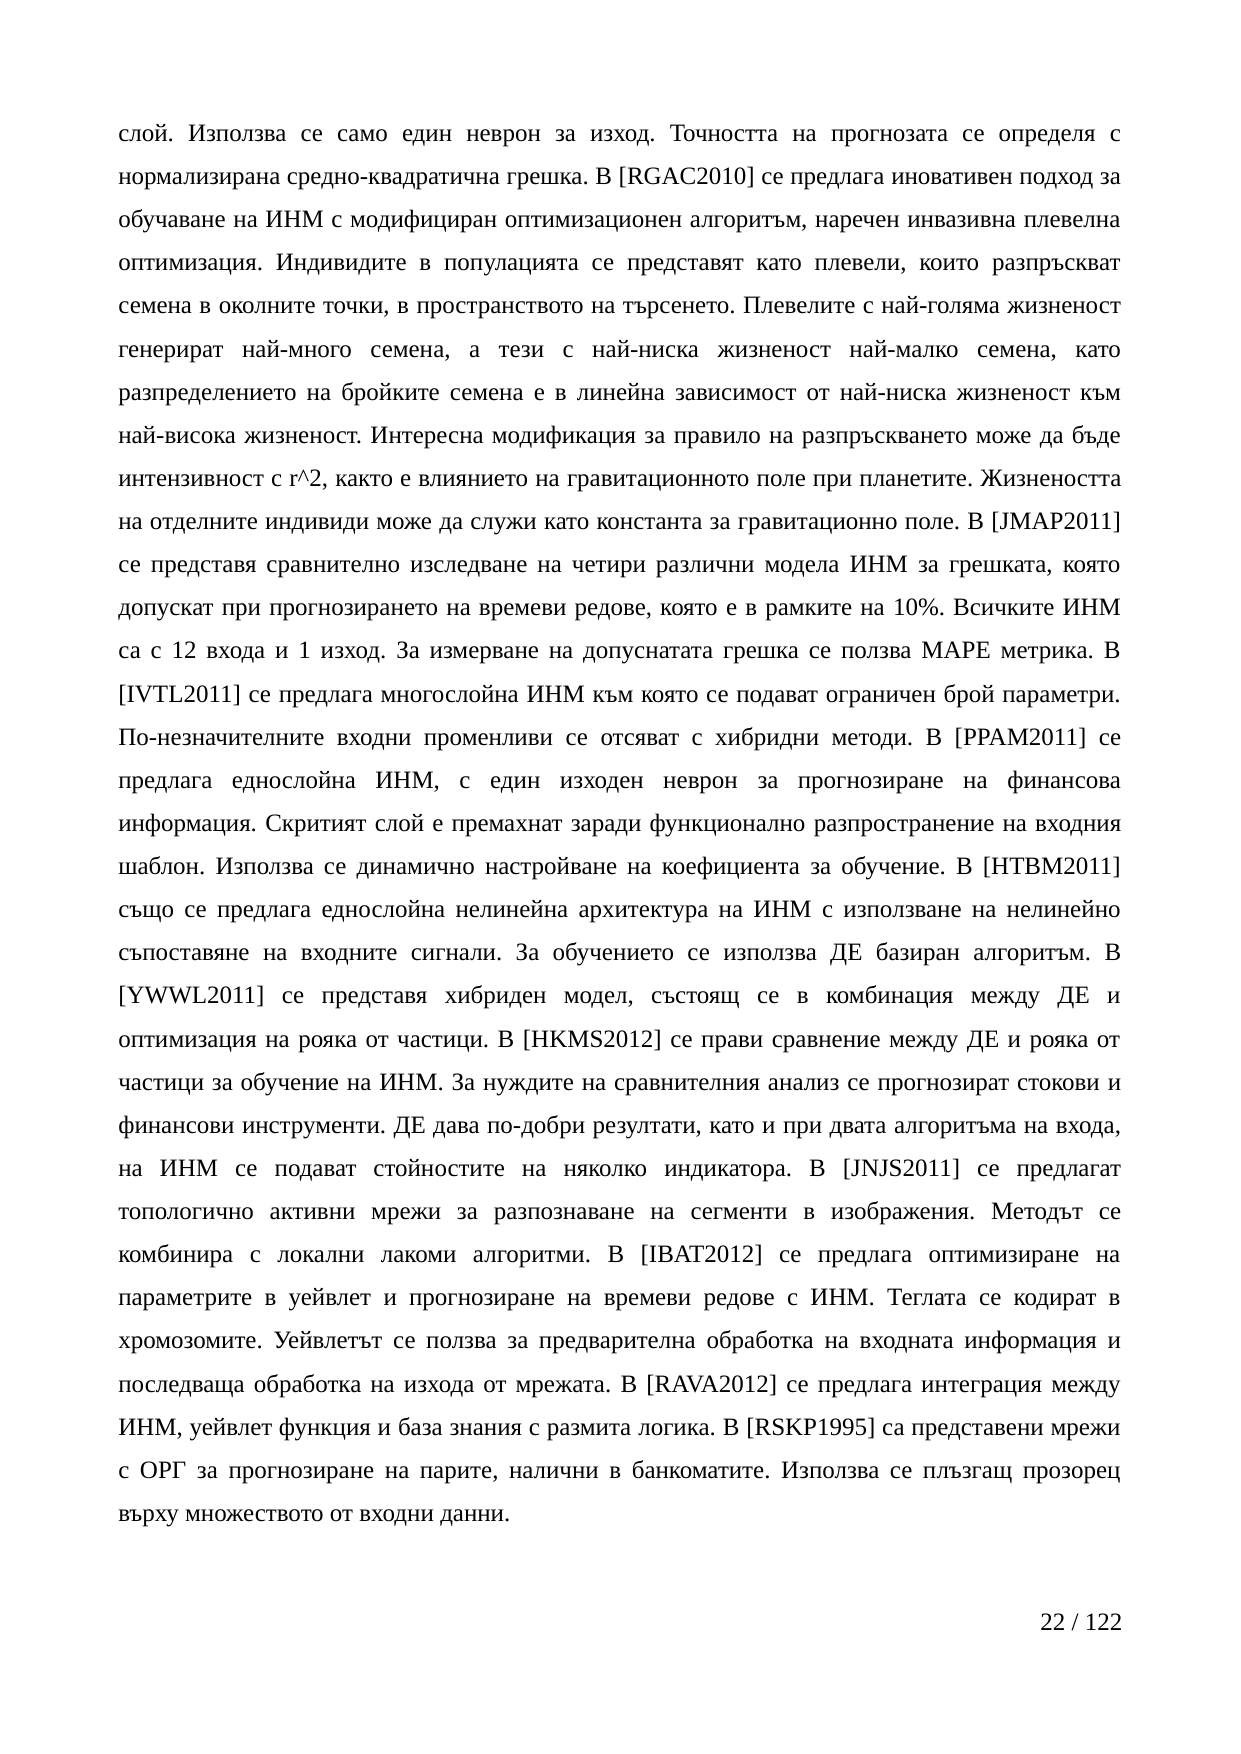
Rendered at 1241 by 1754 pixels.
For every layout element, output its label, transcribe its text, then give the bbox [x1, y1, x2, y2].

text слой. Използва се само един неврон за изход. Точността на прогнозата се определя с нормализирана средно-квадратична грешка. В [RGAC2010] се предлага иновативен подход за обучаване на ИНМ с модифициран оптимизационен алгоритъм, наречен инвазивна плевелна оптимизация. Индивидите в популацията се представят като плевели, които разпръскват семена в околните точки, в пространството на търсенето. Плевелите с най-голяма жизненост генерират най-много семена, а тези с най-ниска жизненост най-малко семена, като разпределението на бройките семена е в линейна зависимост от най-ниска жизненост към най-висока жизненост. Интересна модификация за правило на разпръскването може да бъде интензивност с r^2, както е влиянието на гравитационното поле при планетите. Жизнеността на отделните индивиди може да служи като константа за гравитационно поле. В [JMAP2011] се представя сравнително изследване на четири различни модела ИНМ за грешката, която допускат при прогнозирането на времеви редове, която е в рамките на 10%. Всичките ИНМ са с 12 входа и 1 изход. За измерване на допуснатата грешка се ползва MAPE метрика. В [IVTL2011] се предлага многослойна ИНМ към която се подават ограничен брой параметри. По-незначителните входни променливи се отсяват с хибридни методи. В [PPAM2011] се предлага еднослойна ИНМ, с един изходен неврон за прогнозиране на финансова информация. Скритият слой е премахнат заради функционално разпространение на входния шаблон. Използва се динамично настройване на коефициента за обучение. В [HTBM2011] също се предлага еднослойна нелинейна архитектура на ИНМ с използване на нелинейно съпоставяне на входните сигнали. За обучението се използва ДЕ базиран алгоритъм. В [YWWL2011] се представя хибриден модел, състоящ се в комбинация между ДЕ и оптимизация на рояка от частици. В [HKMS2012] се прави сравнение между ДЕ и рояка от частици за обучение на ИНМ. За нуждите на сравнителния анализ се прогнозират стокови и финансови инструменти. ДЕ дава по-добри резултати, като и при двата алгоритъма на входа, на ИНМ се подават стойностите на няколко индикатора. В [JNJS2011] се предлагат топологично активни мрежи за разпознаване на сегменти в изображения. Методът се комбинира с локални лакоми алгоритми. В [IBAT2012] се предлага оптимизиране на параметрите в уейвлет и прогнозиране на времеви редове с ИНМ. Теглата се кодират в хромозомите. Уейвлетът се ползва за предварителна обработка на входната информация и последваща обработка на изхода от мрежата. В [RAVA2012] се предлага интеграция между ИНМ, уейвлет функция и база знания с размита логика. В [RSKP1995] са представени мрежи с ОРГ за прогнозиране на парите, налични в банкоматите. Използва се плъзгащ прозорец върху множеството от входни данни. [118, 118, 1122, 1527]
